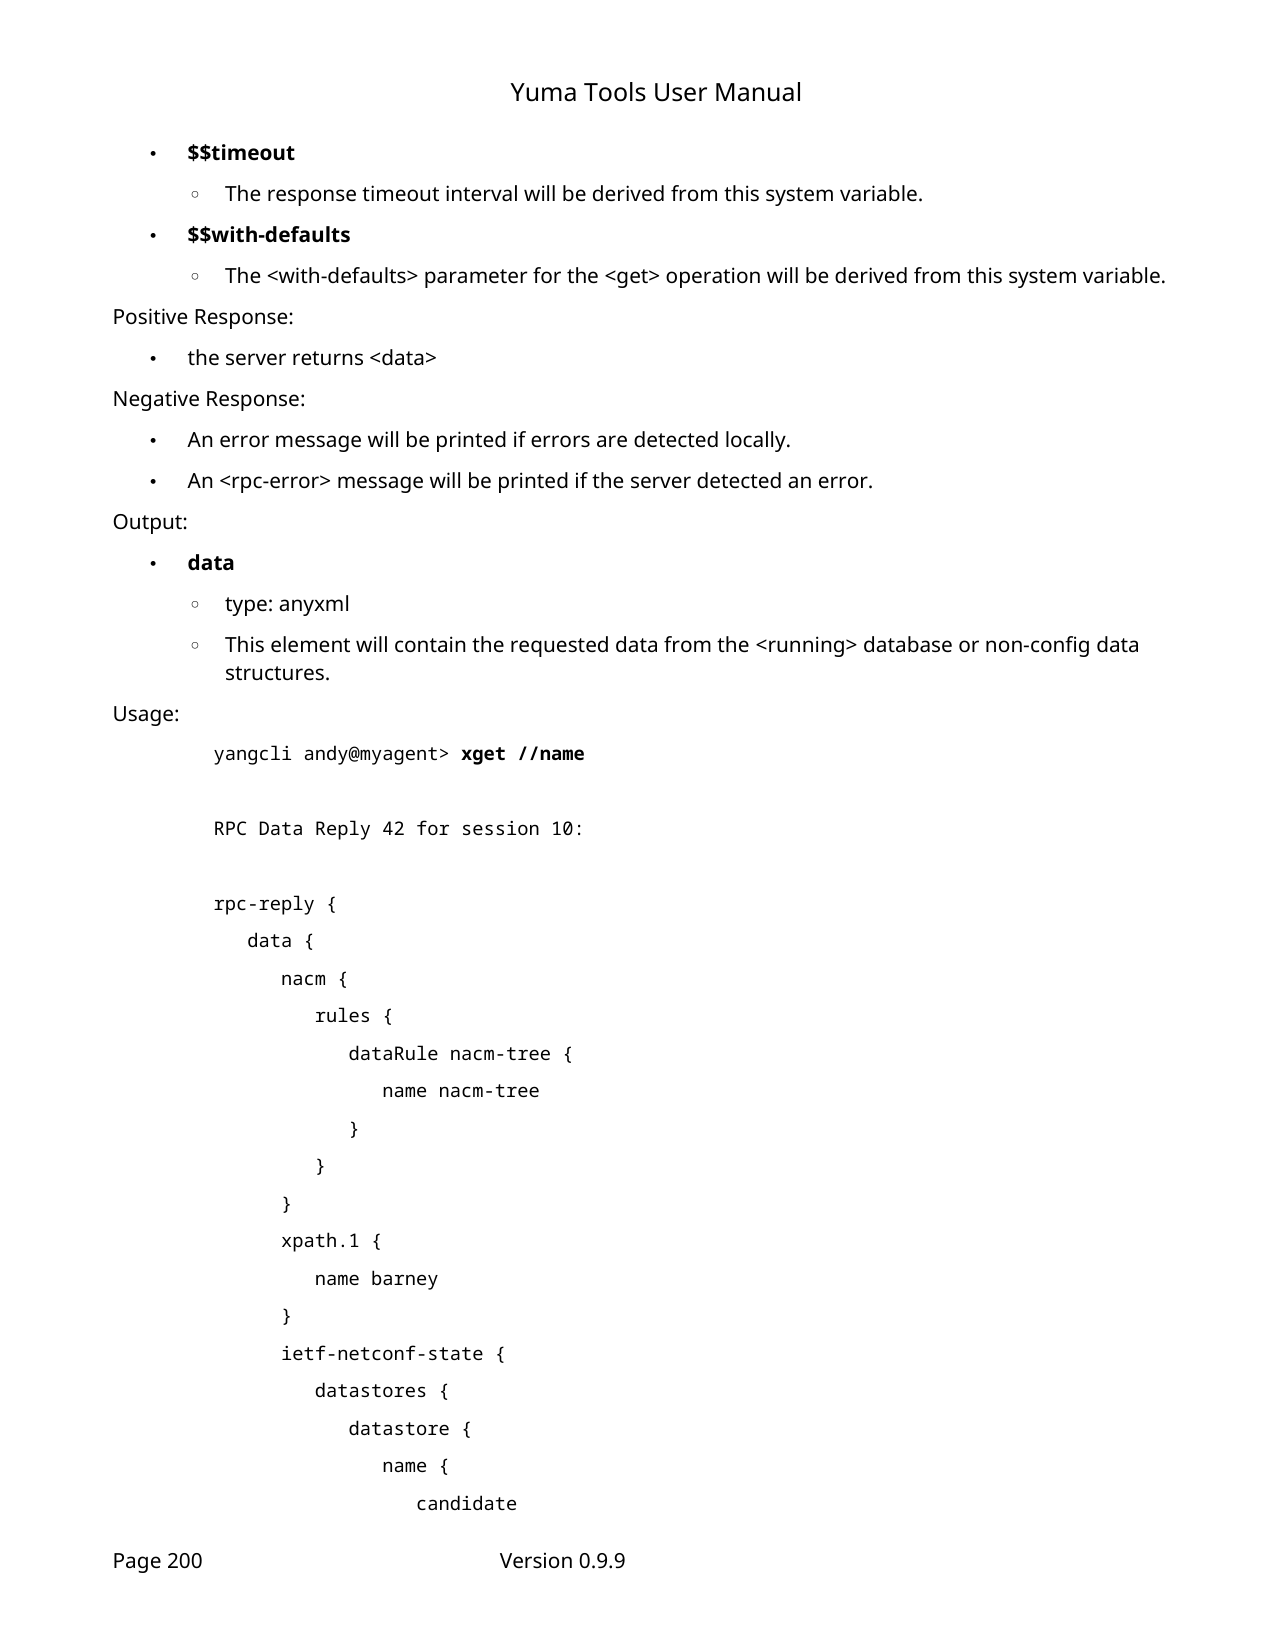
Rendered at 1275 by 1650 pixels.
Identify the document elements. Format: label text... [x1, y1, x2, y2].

text datastore { [139, 1415, 1200, 1441]
text Usage: [112, 699, 1200, 728]
text data { [139, 928, 1200, 953]
text Positive Response: [112, 302, 1200, 331]
text } [139, 1153, 1200, 1178]
text dataRule nacm-tree { [139, 1040, 1200, 1066]
text name nacm-tree [139, 1078, 1200, 1103]
list data [150, 548, 1200, 576]
list type: anyxml [187, 589, 1200, 617]
list $$with-defaults [150, 220, 1200, 249]
text name { [139, 1453, 1200, 1478]
list The <with-defaults> parameter for the <get> operation will be derived from this system variable. [187, 261, 1200, 290]
text xpath.1 { [139, 1228, 1200, 1253]
text RPC Data Reply 42 for session 10: [139, 815, 1200, 841]
text } [139, 1303, 1200, 1328]
list An error message will be printed if errors are detected locally. [150, 425, 1200, 453]
text rpc-reply { [139, 890, 1200, 916]
text } [139, 1190, 1200, 1216]
list This element will contain the requested data from the <running> database or non-config data structures. [187, 630, 1200, 687]
text candidate [139, 1490, 1200, 1516]
list $$timeout [150, 138, 1200, 167]
text name barney [139, 1265, 1200, 1291]
text rules { [139, 1003, 1200, 1028]
text } [139, 1115, 1200, 1141]
text ietf-netconf-state { [139, 1340, 1200, 1366]
text Output: [112, 507, 1200, 535]
list The response timeout interval will be derived from this system variable. [187, 179, 1200, 208]
text datastores { [139, 1378, 1200, 1403]
text yangcli andy@myagent> xget //name [139, 740, 1200, 766]
text nacm { [139, 965, 1200, 991]
list An <rpc-error> message will be printed if the server detected an error. [150, 466, 1200, 494]
text Negative Response: [112, 384, 1200, 413]
list the server returns <data> [150, 343, 1200, 372]
